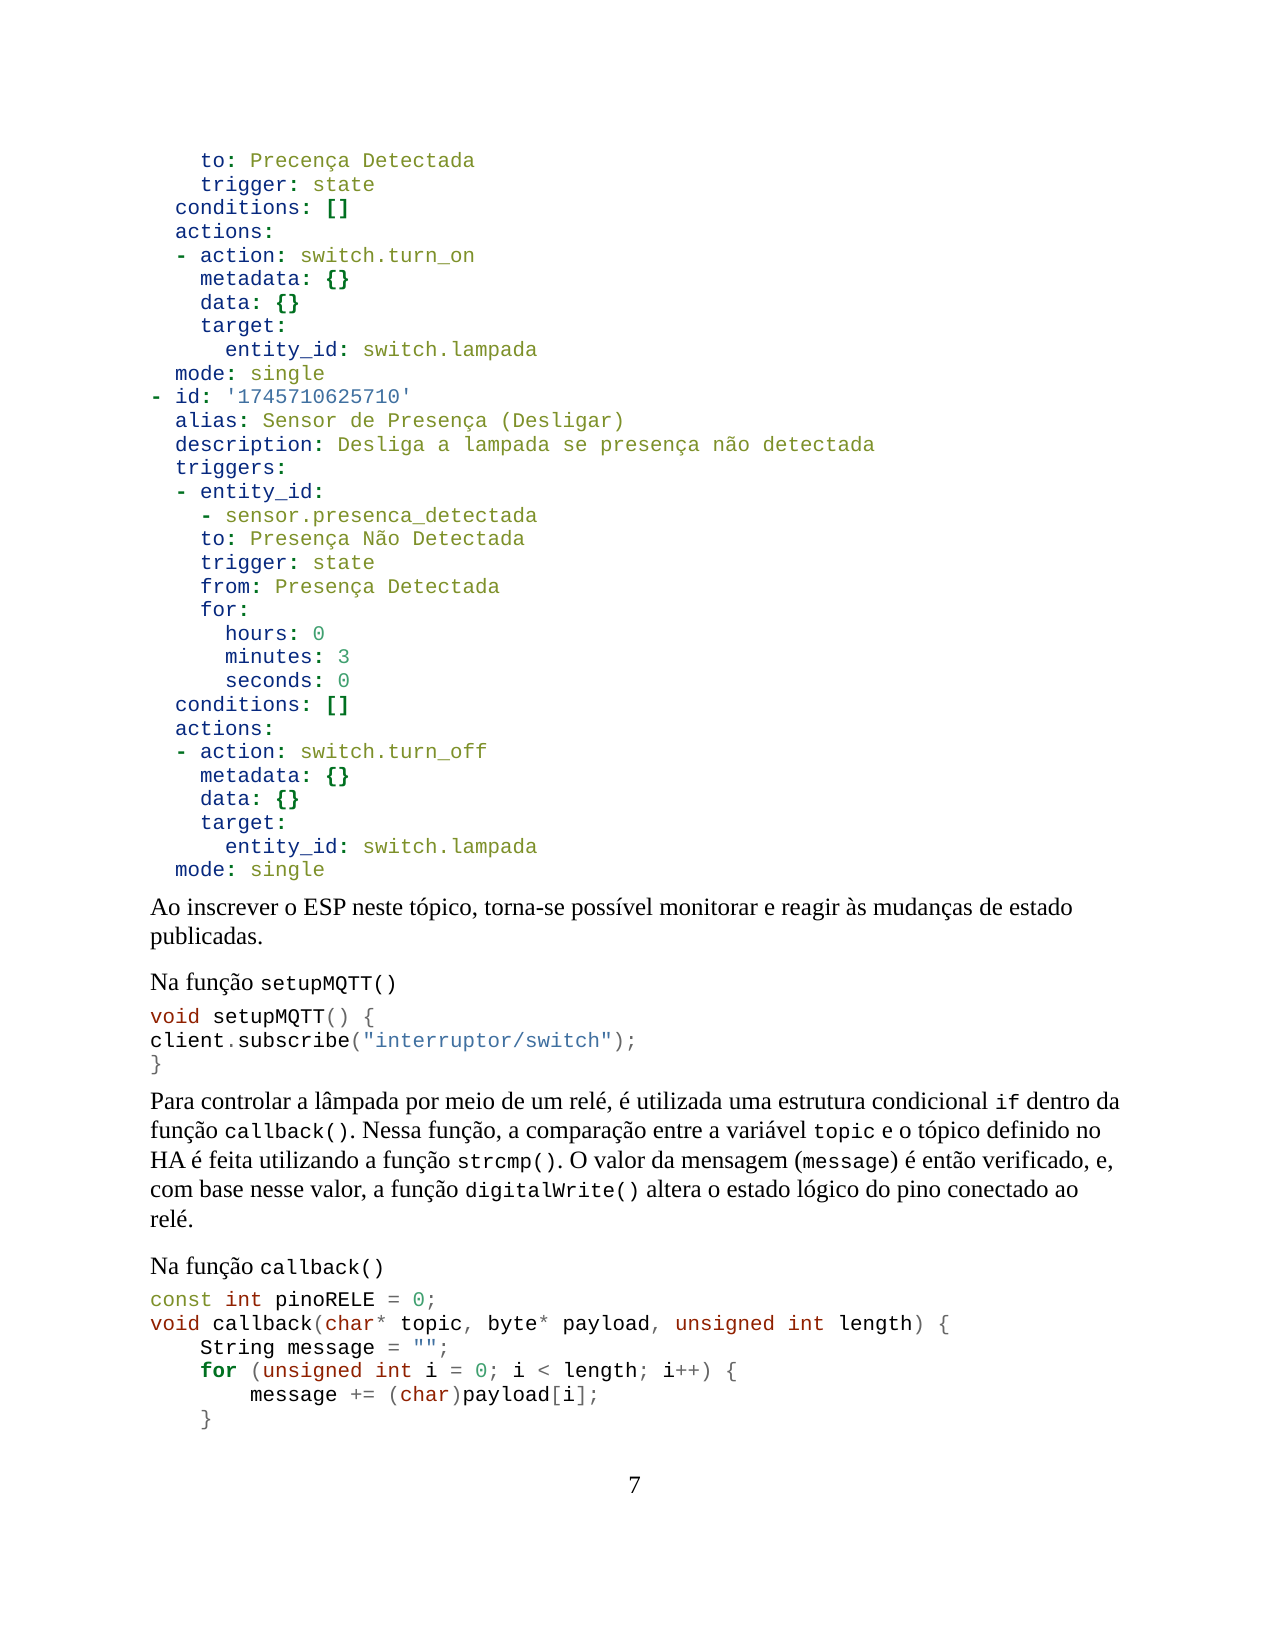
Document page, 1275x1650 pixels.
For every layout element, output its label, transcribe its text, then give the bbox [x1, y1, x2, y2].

text void setupMQTT() { [150, 1006, 1125, 1029]
text - action: switch.turn_off [150, 741, 1125, 765]
text void callback(char* topic, byte* payload, unsigned int length) { [150, 1313, 1125, 1337]
text actions: [150, 221, 1125, 244]
text triggers: [150, 457, 1125, 481]
text description: Desliga a lampada se presença não detectada [150, 434, 1125, 457]
text Na função callback() [150, 1251, 1125, 1280]
text - entity_id: [150, 481, 1125, 505]
text mode: single [150, 363, 1125, 386]
text to: Presença Não Detectada [150, 528, 1125, 552]
text target: [150, 812, 1125, 836]
text conditions: [] [150, 197, 1125, 221]
text message += (char)payload[i]; [150, 1384, 1125, 1408]
text data: {} [150, 788, 1125, 812]
text String message = ""; [150, 1337, 1125, 1360]
text actions: [150, 717, 1125, 741]
text metadata: {} [150, 765, 1125, 788]
text Na função setupMQTT() [150, 967, 1125, 997]
text seconds: 0 [150, 670, 1125, 694]
text trigger: state [150, 552, 1125, 576]
text hours: 0 [150, 623, 1125, 647]
text - id: '1745710625710' [150, 386, 1125, 410]
text } [150, 1053, 1125, 1077]
text metadata: {} [150, 268, 1125, 292]
text mode: single [150, 859, 1125, 883]
text client.subscribe("interruptor/switch"); [150, 1029, 1125, 1053]
text to: Precença Detectada [150, 150, 1125, 174]
text alias: Sensor de Presença (Desligar) [150, 410, 1125, 434]
text - sensor.presenca_detectada [150, 505, 1125, 528]
text minutes: 3 [150, 647, 1125, 670]
text Para controlar a lâmpada por meio de um relé, é utilizada uma estrutura condicional if dentro da função callback(). Nessa função, a comparação entre a variável topic e o tópico definido no HA é feita utilizando a função strcmp(). O valor da mensagem (message) é então verificado, e, com base nesse valor, a função digitalWrite() altera o estado lógico do pino conectado ao relé. [150, 1086, 1125, 1233]
text target: [150, 316, 1125, 339]
text data: {} [150, 292, 1125, 316]
text from: Presença Detectada [150, 576, 1125, 599]
text entity_id: switch.lampada [150, 836, 1125, 859]
text conditions: [] [150, 694, 1125, 717]
text for (unsigned int i = 0; i < length; i++) { [150, 1360, 1125, 1384]
text const int pinoRELE = 0; [150, 1289, 1125, 1313]
text entity_id: switch.lampada [150, 339, 1125, 363]
text } [150, 1408, 1125, 1431]
text trigger: state [150, 174, 1125, 197]
text for: [150, 599, 1125, 623]
text - action: switch.turn_on [150, 244, 1125, 268]
text Ao inscrever o ESP neste tópico, torna-se possível monitorar e reagir às mudanças de estado publicadas. [150, 892, 1125, 949]
